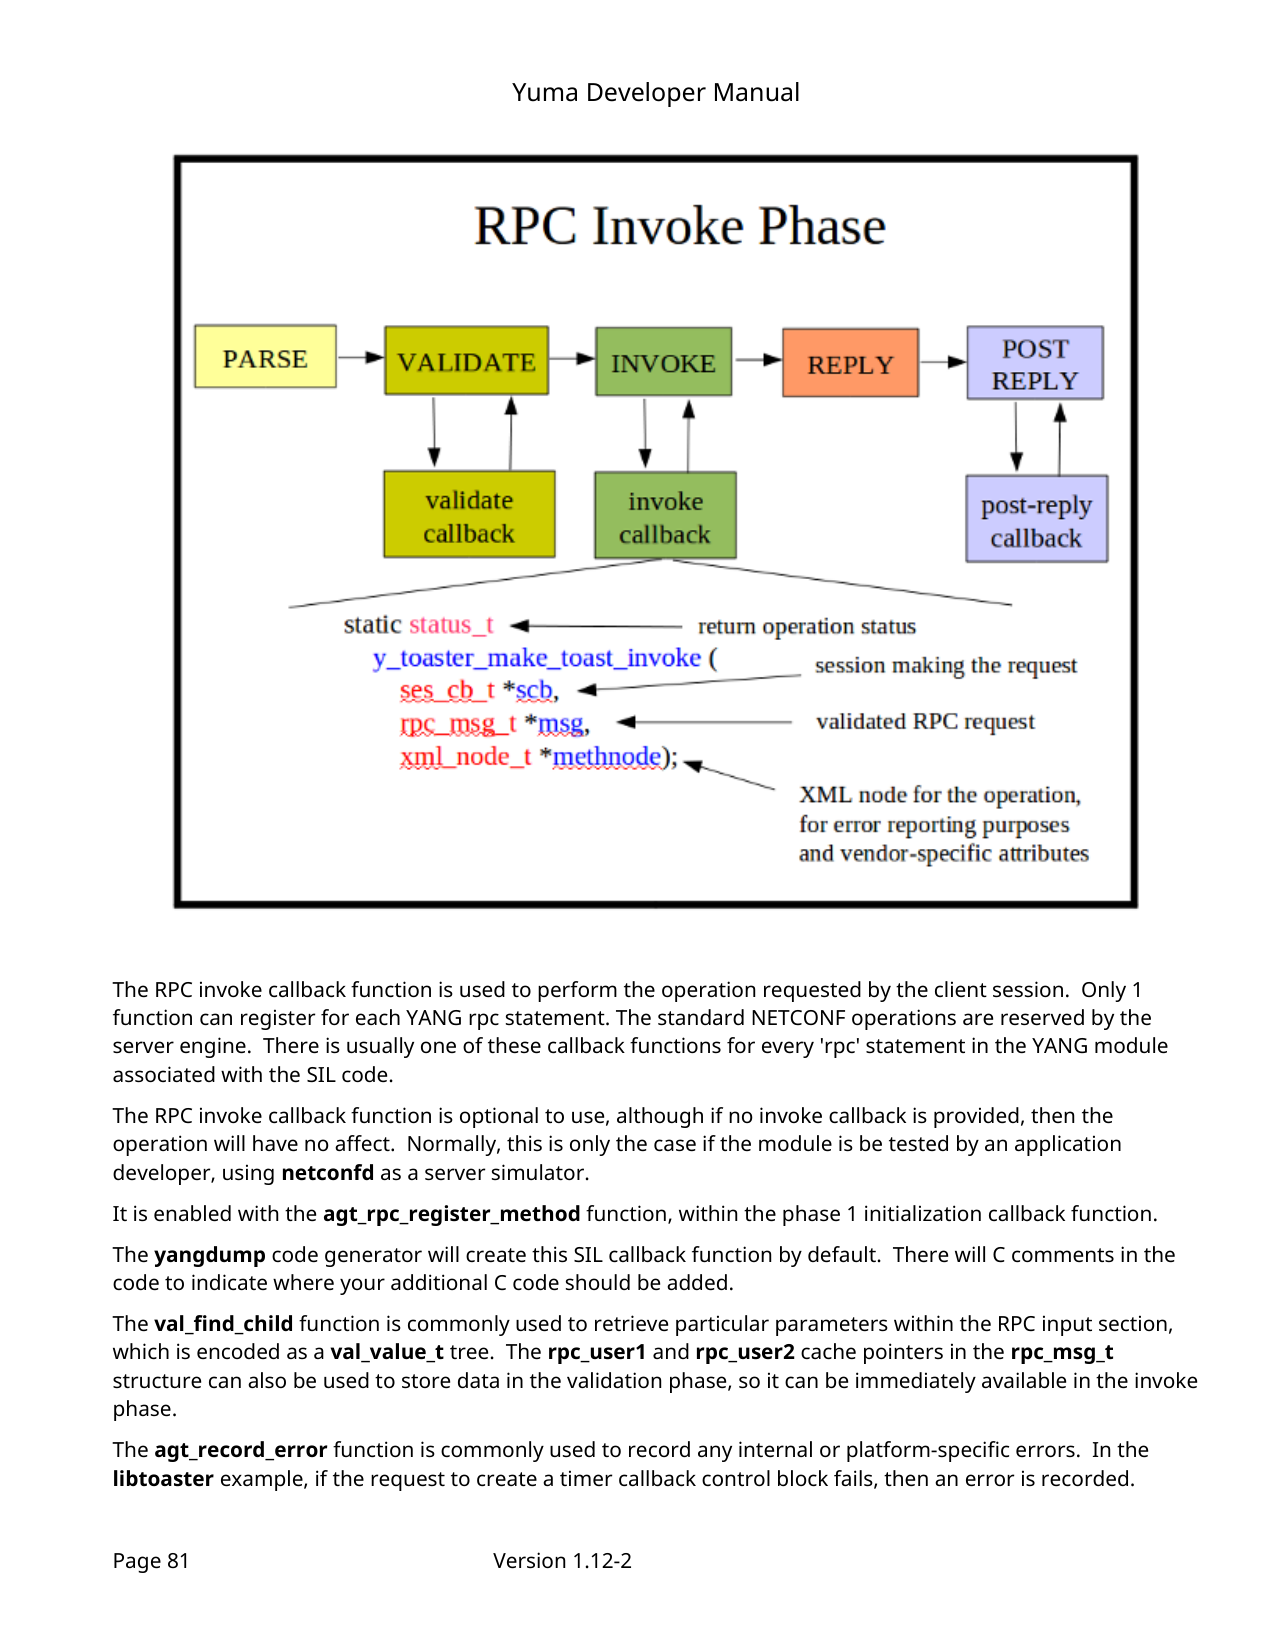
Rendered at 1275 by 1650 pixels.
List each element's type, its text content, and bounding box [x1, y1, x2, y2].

text The yangdump code generator will create this SIL callback function by default. There will C comments in the code to indicate where your additional C code should be added. [112, 1240, 1200, 1297]
text The agt_record_error function is commonly used to record any internal or platform-specific errors. In the libtoaster example, if the request to create a timer callback control block fails, then an error is recorded. [112, 1435, 1200, 1492]
text The val_find_child function is commonly used to retrieve particular parameters within the RPC input section, which is encoded as a val_value_t tree. The rpc_user1 and rpc_user2 cache pointers in the rpc_msg_t structure can also be used to store data in the validation phase, so it can be immediately available in the invoke phase. [112, 1309, 1200, 1423]
text The RPC invoke callback function is used to perform the operation requested by the client session. Only 1 function can register for each YANG rpc statement. The standard NETCONF operations are reserved by the server engine. There is usually one of these callback functions for every 'rpc' statement in the YANG module associated with the SIL code. [112, 975, 1200, 1088]
picture [148, 138, 1164, 934]
text It is enabled with the agt_rpc_register_method function, within the phase 1 initialization callback function. [112, 1199, 1200, 1227]
text The RPC invoke callback function is optional to use, although if no invoke callback is provided, then the operation will have no affect. Normally, this is only the case if the module is be tested by an application developer, using netconfd as a server simulator. [112, 1101, 1200, 1186]
